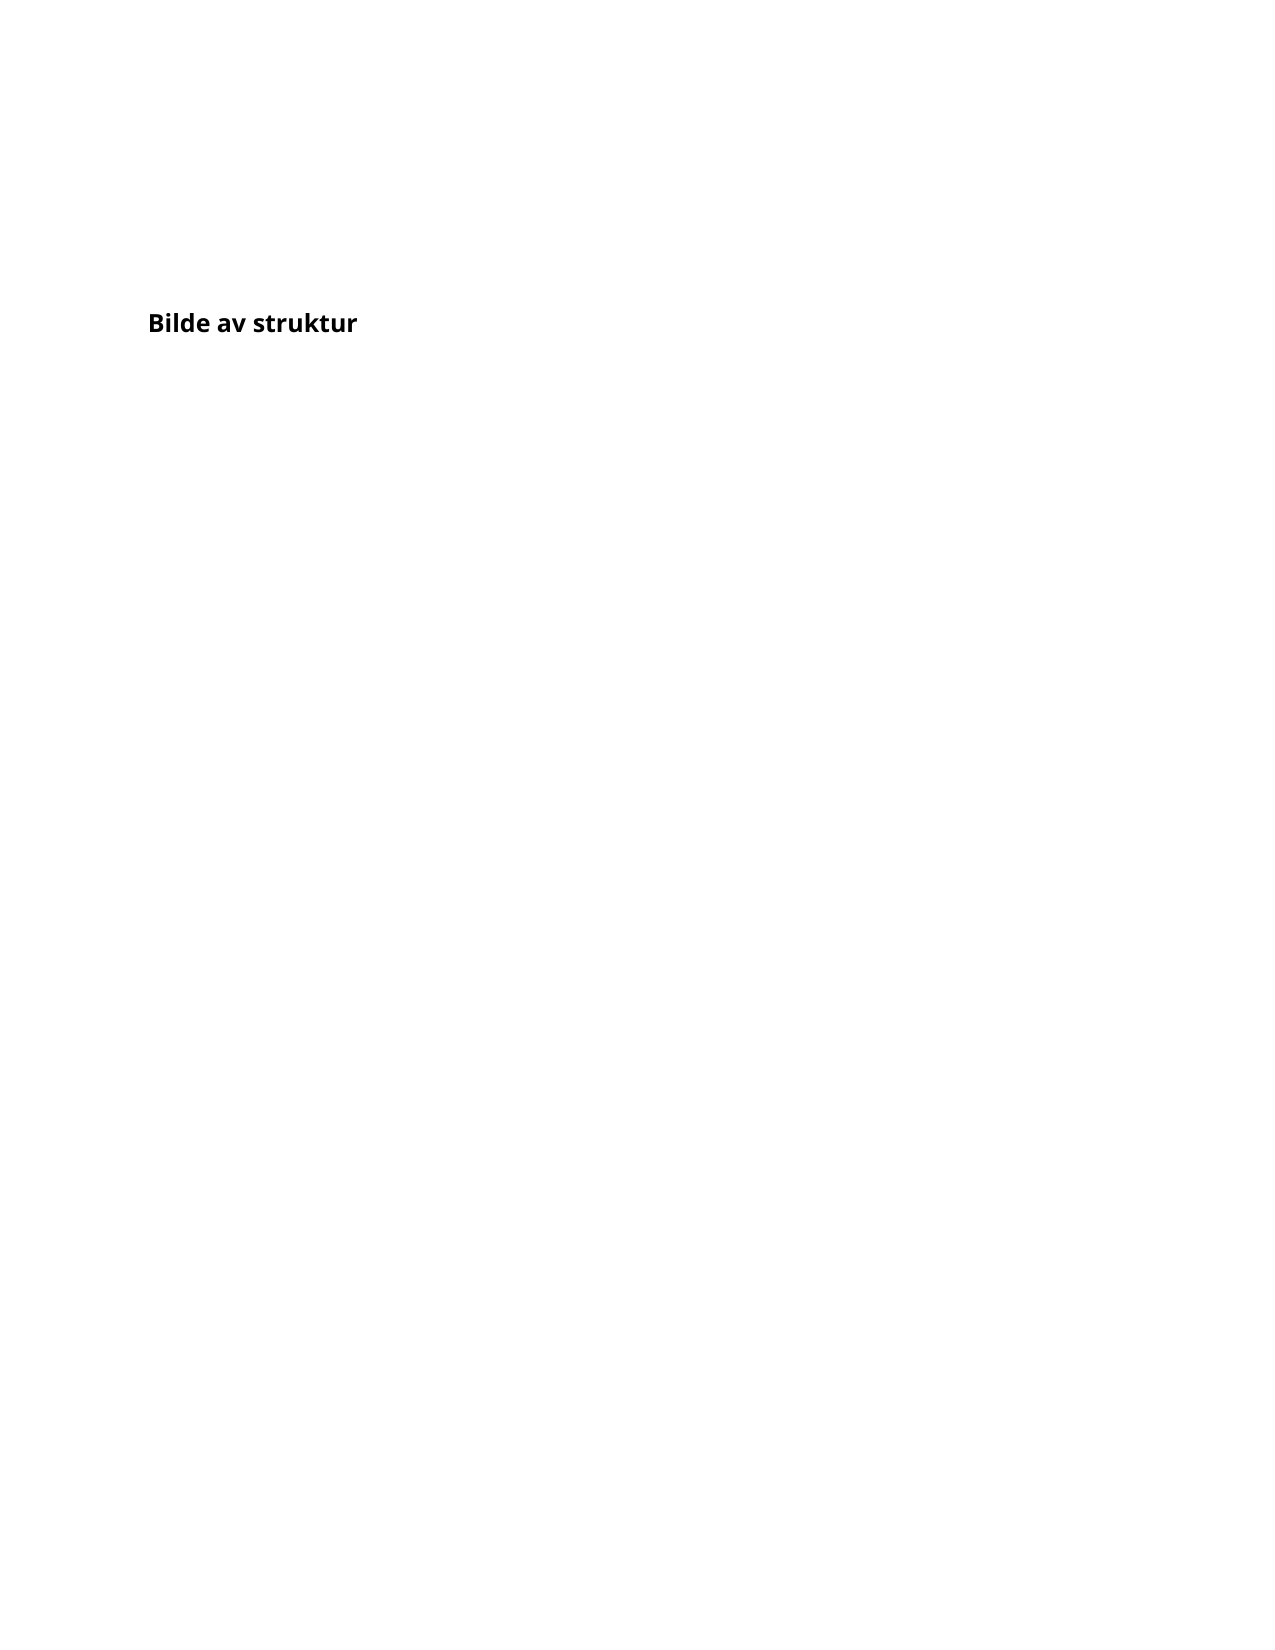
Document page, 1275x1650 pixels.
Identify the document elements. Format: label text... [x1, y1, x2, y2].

text Bilde av struktur [148, 306, 1127, 340]
